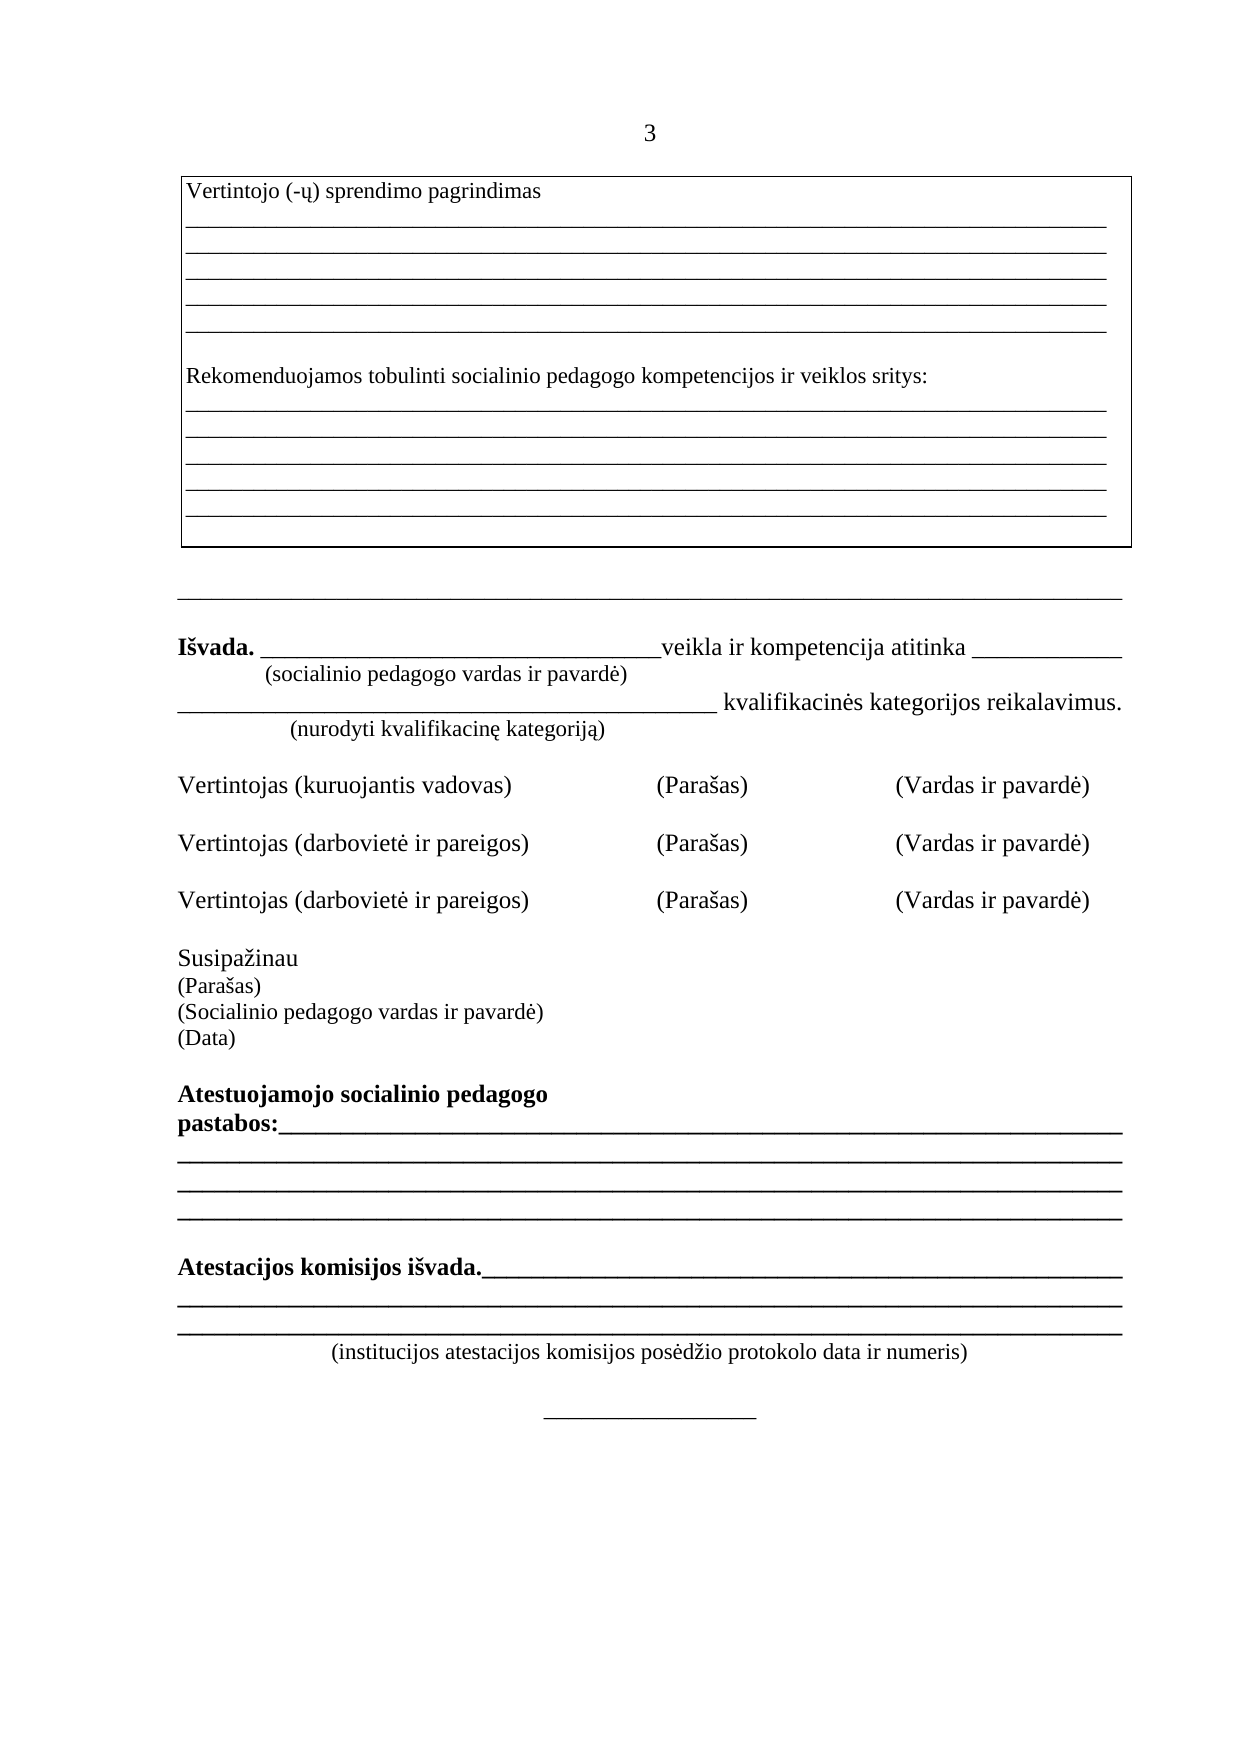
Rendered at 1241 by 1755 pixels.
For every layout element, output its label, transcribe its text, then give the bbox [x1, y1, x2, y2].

text (Parašas) [177, 972, 1122, 998]
text (socialinio pedagogo vardas ir pavardė) [265, 660, 1122, 687]
text pastabos: [177, 1108, 1122, 1137]
text _ [177, 576, 1122, 599]
text _ [177, 1137, 1122, 1162]
text _ [177, 1309, 1122, 1334]
table_header Vertintojo (-ų) sprendimo pagrindimas _ _ _ _ _ Rekomenduojamos tobulinti socialinio pedagogo kompetencijos ir veiklos sritys: _ _ _ _ _ [182, 177, 1131, 546]
text Vertintojas (kuruojantis vadovas) (Parašas) (Vardas ir pavardė) [177, 771, 1122, 799]
text _ [177, 1194, 1122, 1219]
text _ kvalifikacinės kategorijos reikalavimus. [177, 687, 1122, 715]
text _________________ [177, 1393, 1122, 1422]
text Išvada. veikla ir kompetencija atitinka ____________ [177, 632, 1122, 660]
text (institucijos atestacijos komisijos posėdžio protokolo data ir numeris) [177, 1338, 1122, 1365]
text Vertintojas (darbovietė ir pareigos) (Parašas) (Vardas ir pavardė) [177, 828, 1122, 857]
text Atestuojamojo socialinio pedagogo [177, 1079, 1122, 1108]
text (nurodyti kvalifikacinę kategoriją) [290, 715, 1122, 742]
text _ [177, 1281, 1122, 1306]
text (Socialinio pedagogo vardas ir pavardė) [177, 998, 1122, 1024]
text (Data) [177, 1024, 1122, 1051]
text _ [177, 1166, 1122, 1191]
text Vertintojas (darbovietė ir pareigos) (Parašas) (Vardas ir pavardė) [177, 886, 1122, 914]
text Atestacijos komisijos išvada. [177, 1252, 1122, 1281]
text Susipažinau [177, 943, 1122, 972]
